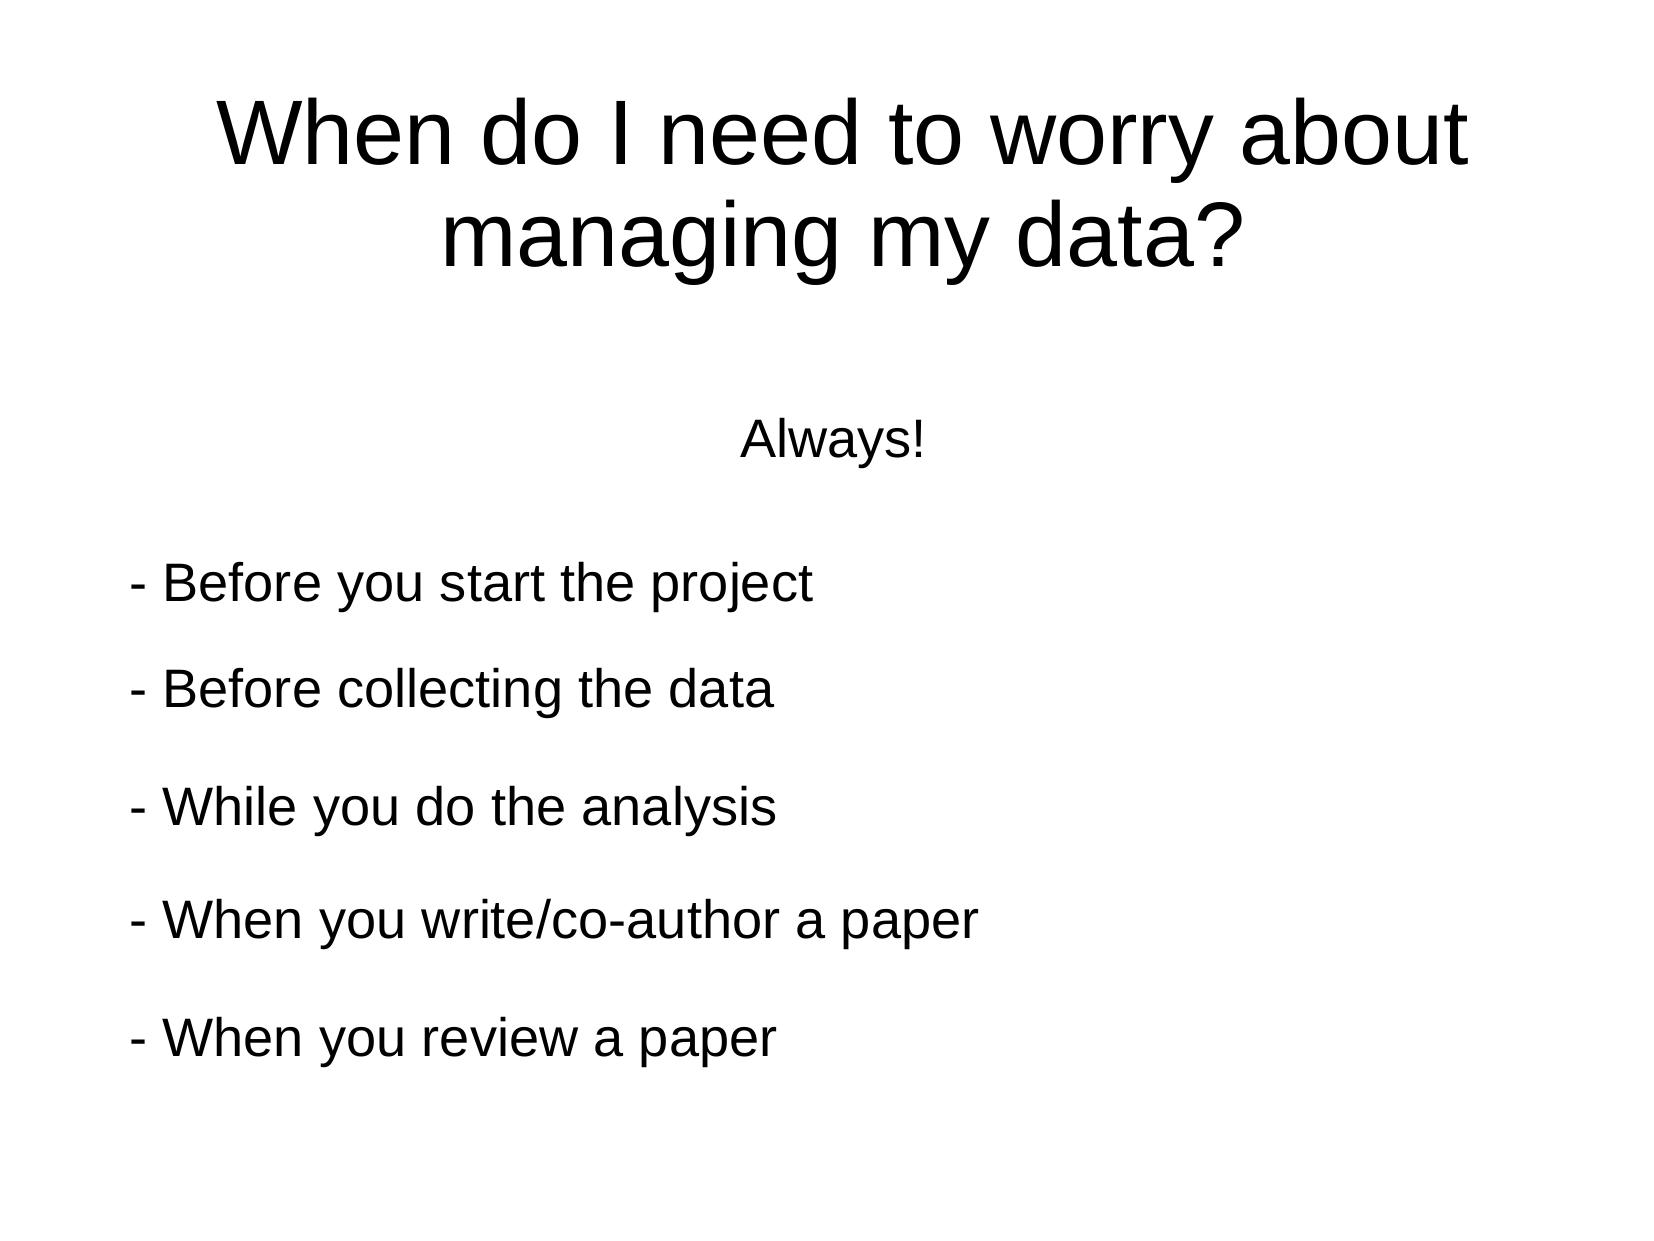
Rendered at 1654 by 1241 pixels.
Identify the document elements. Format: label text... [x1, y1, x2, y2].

title When do I need to worry about managing my data? [63, 81, 1624, 287]
text_box - Before you start the project [129, 510, 856, 635]
text_box Always! [661, 378, 1007, 500]
text_box - When you review a paper [129, 976, 1081, 1099]
text_box - Before collecting the data [129, 635, 856, 743]
text_box - When you write/co-author a paper [129, 858, 1081, 976]
text_box - While you do the analysis [129, 753, 856, 858]
